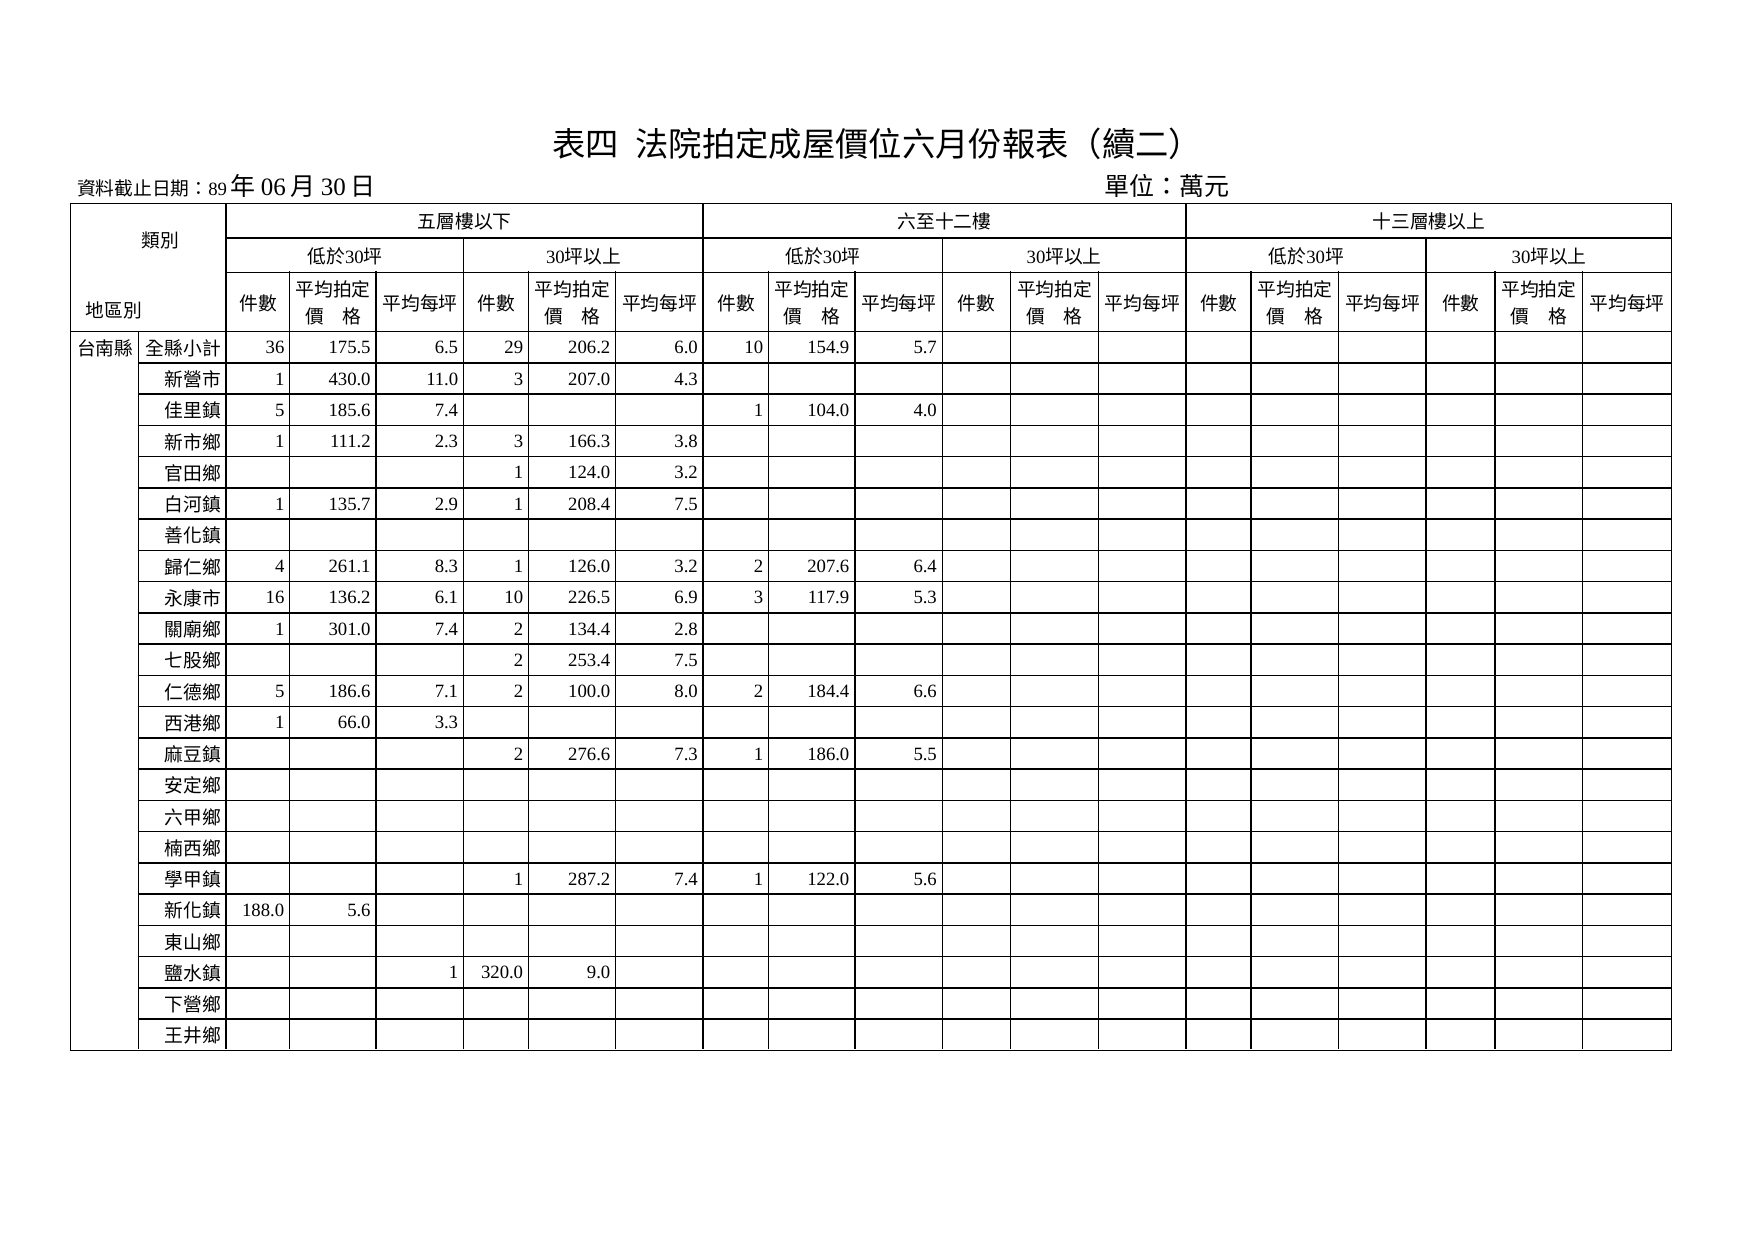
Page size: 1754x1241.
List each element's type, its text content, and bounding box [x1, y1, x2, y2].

table_cell [1252, 926, 1338, 956]
table_cell [1427, 989, 1494, 1018]
table_cell 平均每坪 [1099, 273, 1185, 331]
table_cell [227, 1020, 289, 1049]
table_cell [856, 614, 942, 643]
table_cell [529, 520, 615, 549]
table_cell 3.3 [377, 707, 463, 737]
table_cell [1339, 645, 1425, 674]
table_cell [1496, 864, 1582, 893]
table_cell [71, 456, 138, 487]
table_cell 5.3 [856, 582, 942, 612]
table_cell 平均拍定價 格 [1496, 273, 1582, 331]
table_cell [1187, 864, 1250, 893]
table_cell 1 [464, 489, 528, 518]
table_cell [943, 895, 1010, 924]
table_cell [1099, 832, 1185, 862]
table_cell [1496, 895, 1582, 924]
table_cell [1011, 707, 1098, 737]
table_cell 麻豆鎮 [139, 739, 225, 768]
table_cell 5.6 [290, 895, 375, 924]
table_cell [1099, 614, 1185, 643]
table_cell 135.7 [290, 489, 375, 518]
table_cell [1252, 395, 1338, 424]
table_cell [704, 426, 768, 456]
table_cell 歸仁鄉 [139, 551, 225, 581]
table_cell 100.0 [529, 676, 615, 706]
table_cell [769, 520, 854, 549]
table_cell [1339, 707, 1425, 737]
table_cell 鹽水鎮 [139, 957, 225, 987]
table_cell [1583, 801, 1671, 831]
table_cell [1187, 520, 1250, 549]
table_cell [1583, 364, 1671, 393]
table_cell [290, 770, 375, 799]
table_cell [1583, 614, 1671, 643]
table_cell 5.5 [856, 739, 942, 768]
table_cell [1339, 895, 1425, 924]
table_cell 6.5 [377, 332, 463, 362]
table_cell [227, 520, 289, 549]
table_cell [704, 989, 768, 1018]
table_cell [1099, 364, 1185, 393]
table_cell 36 [227, 332, 289, 362]
table_cell [1011, 520, 1098, 549]
table_cell 11.0 [377, 364, 463, 393]
table_cell [1252, 864, 1338, 893]
table_cell [71, 1018, 138, 1049]
table_cell 官田鄉 [139, 457, 225, 487]
table_cell [464, 832, 528, 862]
table_cell 7.5 [616, 489, 702, 518]
table_cell 低於30坪 [227, 239, 463, 271]
table_cell [1496, 801, 1582, 831]
table_cell [616, 1020, 702, 1049]
table_cell [227, 957, 289, 987]
table_cell [1252, 739, 1338, 768]
table_cell [856, 1020, 942, 1049]
table_cell [1099, 895, 1185, 924]
table_cell 新營市 [139, 364, 225, 393]
table_cell 新化鎮 [139, 895, 225, 924]
table_cell 低於30坪 [704, 239, 942, 271]
table_cell [1427, 676, 1494, 706]
table_cell 261.1 [290, 551, 375, 581]
table_cell [1099, 770, 1185, 799]
table_cell [1011, 864, 1098, 893]
table_cell 七股鄉 [139, 645, 225, 674]
table_cell 10 [704, 332, 768, 362]
table_cell [290, 864, 375, 893]
table_cell [1011, 551, 1098, 581]
table_cell [377, 864, 463, 893]
table_cell [943, 582, 1010, 612]
table_cell [1427, 1020, 1494, 1049]
table_cell 154.9 [769, 332, 854, 362]
table_cell 206.2 [529, 332, 615, 362]
table_cell [1252, 614, 1338, 643]
table_cell [616, 801, 702, 831]
table_cell [71, 862, 138, 893]
table_cell [1496, 364, 1582, 393]
table_cell [769, 770, 854, 799]
table_cell [1339, 426, 1425, 456]
table_cell [1252, 676, 1338, 706]
table_cell [1427, 395, 1494, 424]
table_cell [769, 489, 854, 518]
table_cell [1496, 989, 1582, 1018]
table_cell [71, 831, 138, 862]
table_cell [1099, 520, 1185, 549]
table_cell 186.0 [769, 739, 854, 768]
table_cell 新市鄉 [139, 426, 225, 456]
table_cell [227, 739, 289, 768]
table_cell [1252, 645, 1338, 674]
table_cell [1099, 645, 1185, 674]
table_cell [71, 987, 138, 1018]
table_cell 1 [227, 364, 289, 393]
table_cell [704, 770, 768, 799]
table_cell 207.0 [529, 364, 615, 393]
table_cell [1339, 551, 1425, 581]
table_cell [704, 926, 768, 956]
table_cell [1427, 614, 1494, 643]
table_cell [290, 1020, 375, 1049]
table_cell [71, 643, 138, 674]
table_cell 8.0 [616, 676, 702, 706]
table_cell 1 [464, 864, 528, 893]
table_cell [1252, 489, 1338, 518]
table_cell [529, 989, 615, 1018]
table_cell [1187, 645, 1250, 674]
table_cell 7.4 [377, 614, 463, 643]
table_cell [464, 770, 528, 799]
table_cell 208.4 [529, 489, 615, 518]
table_cell 全縣小計 [139, 332, 225, 362]
table_cell [943, 426, 1010, 456]
table_cell [1011, 832, 1098, 862]
table_cell 1 [227, 707, 289, 737]
table_cell [1427, 551, 1494, 581]
table_cell [1187, 364, 1250, 393]
table_cell 1 [704, 739, 768, 768]
table_cell [1583, 1020, 1671, 1049]
table_cell [943, 957, 1010, 987]
table_cell [943, 864, 1010, 893]
table_cell [856, 707, 942, 737]
table_cell [769, 364, 854, 393]
table_cell 4 [227, 551, 289, 581]
table_cell 2.9 [377, 489, 463, 518]
table_cell [464, 1020, 528, 1049]
table_cell [1099, 582, 1185, 612]
table_cell [943, 926, 1010, 956]
table_cell 188.0 [227, 895, 289, 924]
table_cell 166.3 [529, 426, 615, 456]
table_cell 件數 [704, 273, 768, 331]
table_cell 6.4 [856, 551, 942, 581]
table_cell [943, 645, 1010, 674]
table_cell [1496, 926, 1582, 956]
table_cell [856, 426, 942, 456]
table_cell [943, 520, 1010, 549]
table_cell [227, 770, 289, 799]
table_cell [1011, 364, 1098, 393]
table_cell [71, 737, 138, 768]
table_cell [1011, 645, 1098, 674]
table_cell 平均拍定價 格 [290, 273, 375, 331]
table_cell [1187, 426, 1250, 456]
table_cell [1252, 582, 1338, 612]
table_cell [71, 581, 138, 612]
table_cell [1496, 332, 1582, 362]
table_cell 134.4 [529, 614, 615, 643]
table_cell [1427, 332, 1494, 362]
table_cell [1339, 989, 1425, 1018]
table_cell [377, 989, 463, 1018]
table_cell [616, 926, 702, 956]
table_cell [1252, 551, 1338, 581]
table_cell [616, 832, 702, 862]
table_cell [1583, 395, 1671, 424]
table_cell [227, 832, 289, 862]
table_cell [769, 1020, 854, 1049]
table_cell [227, 645, 289, 674]
table_cell [1187, 895, 1250, 924]
table_cell [769, 989, 854, 1018]
table_cell [71, 800, 138, 831]
table_cell [1339, 520, 1425, 549]
table_cell 東山鄉 [139, 926, 225, 956]
table_cell [1252, 457, 1338, 487]
table_cell [1252, 832, 1338, 862]
table_cell 下營鄉 [139, 989, 225, 1018]
table_cell [71, 925, 138, 956]
table_cell [290, 832, 375, 862]
table_cell [1187, 395, 1250, 424]
table_cell 1 [704, 864, 768, 893]
table_cell [1187, 676, 1250, 706]
table_cell [1496, 645, 1582, 674]
table_cell [464, 520, 528, 549]
table_cell 6.1 [377, 582, 463, 612]
table_cell 253.4 [529, 645, 615, 674]
table_cell [1339, 489, 1425, 518]
table_cell 66.0 [290, 707, 375, 737]
table_cell 6.0 [616, 332, 702, 362]
table_cell [769, 957, 854, 987]
table_cell [1187, 989, 1250, 1018]
table_cell 186.6 [290, 676, 375, 706]
table_cell 台南縣 [71, 332, 138, 362]
table_cell [1339, 739, 1425, 768]
table_cell [1011, 895, 1098, 924]
table_cell [769, 457, 854, 487]
table_cell [1583, 457, 1671, 487]
table_cell 276.6 [529, 739, 615, 768]
table_cell [1583, 645, 1671, 674]
table_cell [290, 989, 375, 1018]
table_cell [943, 551, 1010, 581]
table_header 類別 地區別 [71, 204, 225, 331]
table_cell [1099, 707, 1185, 737]
table_cell [227, 801, 289, 831]
table_cell [943, 395, 1010, 424]
table_cell 平均每坪 [377, 273, 463, 331]
table_cell [704, 457, 768, 487]
table_cell [856, 832, 942, 862]
table_cell 2 [464, 645, 528, 674]
table_cell [1427, 832, 1494, 862]
table_cell 學甲鎮 [139, 864, 225, 893]
table_cell [1252, 957, 1338, 987]
table_cell [1252, 989, 1338, 1018]
table_cell [71, 393, 138, 424]
table_cell [616, 957, 702, 987]
table_cell [1187, 614, 1250, 643]
table_cell [1099, 332, 1185, 362]
table_cell [943, 676, 1010, 706]
table_cell [1187, 489, 1250, 518]
table_cell [464, 989, 528, 1018]
table_cell [704, 895, 768, 924]
table_cell [616, 989, 702, 1018]
table_cell [1011, 457, 1098, 487]
table_cell [1011, 770, 1098, 799]
table_cell 2 [464, 614, 528, 643]
table_cell [1099, 989, 1185, 1018]
table_cell [71, 612, 138, 643]
table_cell [1252, 364, 1338, 393]
table_cell [1583, 957, 1671, 987]
table_cell [1011, 926, 1098, 956]
table_cell [1339, 770, 1425, 799]
table_cell [943, 332, 1010, 362]
table_cell [1187, 551, 1250, 581]
table_cell [1011, 489, 1098, 518]
table_cell [943, 770, 1010, 799]
table_cell 8.3 [377, 551, 463, 581]
table_cell [856, 645, 942, 674]
table_cell [290, 801, 375, 831]
table_cell 1 [464, 457, 528, 487]
table_cell [1339, 926, 1425, 956]
table_cell [1427, 895, 1494, 924]
table_cell 2 [464, 739, 528, 768]
table_cell [464, 926, 528, 956]
table_cell [71, 550, 138, 581]
table_cell 175.5 [290, 332, 375, 362]
table_cell [1011, 582, 1098, 612]
table_cell 207.6 [769, 551, 854, 581]
table_cell [1496, 457, 1582, 487]
table_cell [856, 489, 942, 518]
table_cell [1339, 864, 1425, 893]
table_cell [1099, 864, 1185, 893]
table_cell 5 [227, 395, 289, 424]
table_cell [1339, 801, 1425, 831]
table_cell [1099, 957, 1185, 987]
table_cell [71, 487, 138, 518]
table_cell [1583, 707, 1671, 737]
table_cell [1583, 926, 1671, 956]
table_cell [71, 425, 138, 456]
table_cell [1496, 614, 1582, 643]
table_cell 5 [227, 676, 289, 706]
table_cell [1496, 957, 1582, 987]
table_cell [1427, 457, 1494, 487]
table_cell 平均每坪 [1583, 273, 1671, 331]
table_cell 西港鄉 [139, 707, 225, 737]
table_cell [769, 895, 854, 924]
table_cell 16 [227, 582, 289, 612]
table_cell [529, 395, 615, 424]
table_cell [529, 832, 615, 862]
table_header 六至十二樓 [704, 204, 1185, 237]
table_cell [227, 926, 289, 956]
table_cell [856, 520, 942, 549]
table_cell 3.2 [616, 457, 702, 487]
table_cell [704, 364, 768, 393]
table_cell 122.0 [769, 864, 854, 893]
table_cell [1339, 364, 1425, 393]
table_cell [1583, 895, 1671, 924]
table_cell [529, 1020, 615, 1049]
table_cell [1099, 395, 1185, 424]
table_cell [71, 675, 138, 706]
table_cell [1427, 770, 1494, 799]
table_cell [769, 832, 854, 862]
table_cell [704, 614, 768, 643]
table_cell 平均每坪 [1339, 273, 1425, 331]
table_cell [1339, 614, 1425, 643]
table_header 五層樓以下 [227, 204, 702, 237]
table_cell [1496, 676, 1582, 706]
table_cell 件數 [227, 273, 289, 331]
table_cell 2 [704, 551, 768, 581]
table_cell [464, 895, 528, 924]
table_cell 6.6 [856, 676, 942, 706]
table_cell [290, 645, 375, 674]
table_cell [1252, 770, 1338, 799]
table_cell 2 [464, 676, 528, 706]
table_cell 件數 [1187, 273, 1250, 331]
table_cell [943, 989, 1010, 1018]
table_cell 226.5 [529, 582, 615, 612]
table_cell [1427, 957, 1494, 987]
table_cell [1011, 957, 1098, 987]
table_cell [856, 957, 942, 987]
table_cell [377, 1020, 463, 1049]
table_cell [1099, 1020, 1185, 1049]
table_cell [1252, 332, 1338, 362]
table_cell [1099, 551, 1185, 581]
table_cell [1583, 551, 1671, 581]
table_cell 王井鄉 [139, 1020, 225, 1049]
table_cell [943, 739, 1010, 768]
table_cell [616, 895, 702, 924]
table_cell [1583, 676, 1671, 706]
table_cell [1252, 426, 1338, 456]
table_cell [943, 614, 1010, 643]
table_cell [1252, 1020, 1338, 1049]
table_cell [616, 707, 702, 737]
table_cell [704, 832, 768, 862]
table_cell 4.0 [856, 395, 942, 424]
table_cell 平均拍定價 格 [769, 273, 854, 331]
table_cell [704, 489, 768, 518]
table_cell [1427, 426, 1494, 456]
table_cell 仁德鄉 [139, 676, 225, 706]
table_cell [1427, 645, 1494, 674]
table_cell 117.9 [769, 582, 854, 612]
table_cell [856, 926, 942, 956]
table_cell 29 [464, 332, 528, 362]
table_cell [1496, 520, 1582, 549]
table_cell [1427, 520, 1494, 549]
table_cell 3 [464, 364, 528, 393]
table_cell 126.0 [529, 551, 615, 581]
table_cell 白河鎮 [139, 489, 225, 518]
table_cell [1099, 489, 1185, 518]
table_cell [1427, 582, 1494, 612]
table_cell [1099, 926, 1185, 956]
table_cell 關廟鄉 [139, 614, 225, 643]
table_cell 9.0 [529, 957, 615, 987]
table_cell [1339, 832, 1425, 862]
table_cell [1496, 551, 1582, 581]
table_cell 7.4 [377, 395, 463, 424]
table_cell [1427, 364, 1494, 393]
table_cell [1252, 895, 1338, 924]
table_cell [1252, 707, 1338, 737]
table_cell [227, 457, 289, 487]
table_cell [377, 895, 463, 924]
table_cell [1099, 801, 1185, 831]
table_cell [377, 520, 463, 549]
table_cell 2.8 [616, 614, 702, 643]
table_cell 320.0 [464, 957, 528, 987]
table_cell [1011, 1020, 1098, 1049]
table_cell [769, 801, 854, 831]
table_cell [769, 614, 854, 643]
table_cell [769, 926, 854, 956]
table_cell 5.6 [856, 864, 942, 893]
table_cell 六甲鄉 [139, 801, 225, 831]
table_cell [1496, 395, 1582, 424]
table_cell 184.4 [769, 676, 854, 706]
table_cell [1099, 457, 1185, 487]
table_cell [1339, 332, 1425, 362]
table_cell [1496, 707, 1582, 737]
table_cell [71, 362, 138, 393]
table_cell [290, 957, 375, 987]
table_cell [856, 895, 942, 924]
table_cell 件數 [943, 273, 1010, 331]
table_cell [1339, 457, 1425, 487]
table_cell 低於30坪 [1187, 239, 1425, 271]
table_cell 1 [704, 395, 768, 424]
table_cell [71, 706, 138, 737]
table_cell [1011, 676, 1098, 706]
table_cell [377, 801, 463, 831]
table_cell [1339, 957, 1425, 987]
table_cell [856, 770, 942, 799]
table_cell 30坪以上 [464, 239, 702, 271]
table_cell [377, 739, 463, 768]
table_cell [616, 770, 702, 799]
table_cell [704, 1020, 768, 1049]
table_cell 30坪以上 [1427, 239, 1671, 271]
table_cell 7.1 [377, 676, 463, 706]
table_cell [1583, 739, 1671, 768]
table_cell [1496, 426, 1582, 456]
table_cell [1583, 582, 1671, 612]
table_cell 永康市 [139, 582, 225, 612]
table_cell [1187, 926, 1250, 956]
table_cell 2 [704, 676, 768, 706]
table_cell [769, 645, 854, 674]
table_cell 平均拍定價 格 [1252, 273, 1338, 331]
table_cell [1583, 520, 1671, 549]
table_cell [1339, 582, 1425, 612]
table_cell [1011, 801, 1098, 831]
table_cell [1187, 707, 1250, 737]
table_cell 件數 [1427, 273, 1494, 331]
table_cell [290, 457, 375, 487]
table_cell [1583, 770, 1671, 799]
table_cell 3 [704, 582, 768, 612]
table_cell [464, 395, 528, 424]
table_cell [1011, 614, 1098, 643]
table_cell [1011, 395, 1098, 424]
table_cell [1099, 426, 1185, 456]
table_cell [1427, 489, 1494, 518]
table_cell [1187, 332, 1250, 362]
table_cell 2.3 [377, 426, 463, 456]
table_cell 136.2 [290, 582, 375, 612]
table_cell [943, 489, 1010, 518]
table_cell [71, 956, 138, 987]
table_cell [1187, 801, 1250, 831]
table_cell [1187, 739, 1250, 768]
table_cell [769, 707, 854, 737]
table_cell 1 [227, 614, 289, 643]
table_cell [704, 645, 768, 674]
table_cell [377, 832, 463, 862]
table_cell [1339, 676, 1425, 706]
text 表四 法院拍定成屋價位六月份報表（續二） [77, 118, 1677, 166]
table_cell 7.5 [616, 645, 702, 674]
table_cell [943, 801, 1010, 831]
table_cell [1187, 770, 1250, 799]
table_cell 4.3 [616, 364, 702, 393]
table_cell [1496, 1020, 1582, 1049]
table_cell 3 [464, 426, 528, 456]
table_cell [1099, 739, 1185, 768]
table_cell 30坪以上 [943, 239, 1185, 271]
table_cell [1583, 832, 1671, 862]
table_cell [71, 768, 138, 799]
table_cell 111.2 [290, 426, 375, 456]
table_cell [616, 395, 702, 424]
table_cell [1427, 739, 1494, 768]
table_cell 佳里鎮 [139, 395, 225, 424]
table_cell [1583, 332, 1671, 362]
table_cell [704, 707, 768, 737]
table_cell [529, 801, 615, 831]
table_cell [529, 770, 615, 799]
table_cell [377, 645, 463, 674]
table_cell 平均拍定價 格 [1011, 273, 1098, 331]
table_cell 7.3 [616, 739, 702, 768]
table_cell [856, 457, 942, 487]
table_cell [1187, 457, 1250, 487]
table_cell [71, 518, 138, 549]
table_cell [377, 770, 463, 799]
table_cell [1187, 957, 1250, 987]
table_cell 善化鎮 [139, 520, 225, 549]
table_cell [943, 832, 1010, 862]
table_cell 平均拍定價 格 [529, 273, 615, 331]
table_cell [1496, 739, 1582, 768]
table_cell 104.0 [769, 395, 854, 424]
table_cell [856, 364, 942, 393]
text 資料截止日期：89年06月30日 單位：萬元 [77, 166, 1677, 203]
table_cell [856, 801, 942, 831]
table_cell 楠西鄉 [139, 832, 225, 862]
table_cell [1496, 582, 1582, 612]
table_cell 平均每坪 [616, 273, 702, 331]
table_cell [1011, 989, 1098, 1018]
table_cell [1427, 864, 1494, 893]
table_cell [1427, 926, 1494, 956]
table_cell [377, 457, 463, 487]
table_cell 件數 [464, 273, 528, 331]
table_cell [1339, 1020, 1425, 1049]
table_cell [1252, 801, 1338, 831]
table_cell [769, 426, 854, 456]
table_cell 1 [464, 551, 528, 581]
table_cell [1011, 426, 1098, 456]
table_cell 5.7 [856, 332, 942, 362]
table_cell 3.8 [616, 426, 702, 456]
table_cell [943, 1020, 1010, 1049]
table_cell [1496, 770, 1582, 799]
table_cell [943, 457, 1010, 487]
table_cell [529, 707, 615, 737]
table_cell [1583, 426, 1671, 456]
table_cell [227, 864, 289, 893]
table_cell 124.0 [529, 457, 615, 487]
table_cell [1187, 832, 1250, 862]
table_cell 430.0 [290, 364, 375, 393]
table_header 十三層樓以上 [1187, 204, 1671, 237]
table_cell [1427, 707, 1494, 737]
table_cell [943, 364, 1010, 393]
table_cell [704, 957, 768, 987]
table_cell 安定鄉 [139, 770, 225, 799]
table_cell [1339, 395, 1425, 424]
table_cell [529, 895, 615, 924]
table_cell [856, 989, 942, 1018]
table_cell 1 [227, 426, 289, 456]
table_cell 287.2 [529, 864, 615, 893]
table_cell [1187, 582, 1250, 612]
table_cell [1583, 489, 1671, 518]
table_cell [290, 520, 375, 549]
table_cell 1 [377, 957, 463, 987]
table_cell [1252, 520, 1338, 549]
table_cell 7.4 [616, 864, 702, 893]
table_cell [464, 801, 528, 831]
table_cell [1427, 801, 1494, 831]
table_cell [1583, 864, 1671, 893]
table_cell [529, 926, 615, 956]
table_cell [943, 707, 1010, 737]
table_cell [1099, 676, 1185, 706]
table_cell [1011, 739, 1098, 768]
table_cell 1 [227, 489, 289, 518]
table_cell [227, 989, 289, 1018]
table_cell 6.9 [616, 582, 702, 612]
table_cell [1496, 832, 1582, 862]
table_cell [1583, 989, 1671, 1018]
table_cell 3.2 [616, 551, 702, 581]
table_cell [1496, 489, 1582, 518]
table_cell 185.6 [290, 395, 375, 424]
table_cell 301.0 [290, 614, 375, 643]
table_cell [1187, 1020, 1250, 1049]
table_cell [704, 520, 768, 549]
table_cell [290, 926, 375, 956]
table_cell [71, 893, 138, 924]
table_cell [290, 739, 375, 768]
table_cell [616, 520, 702, 549]
table_cell [377, 926, 463, 956]
table_cell 平均每坪 [856, 273, 942, 331]
table_cell 10 [464, 582, 528, 612]
table_cell [464, 707, 528, 737]
table_cell [1011, 332, 1098, 362]
table_cell [704, 801, 768, 831]
